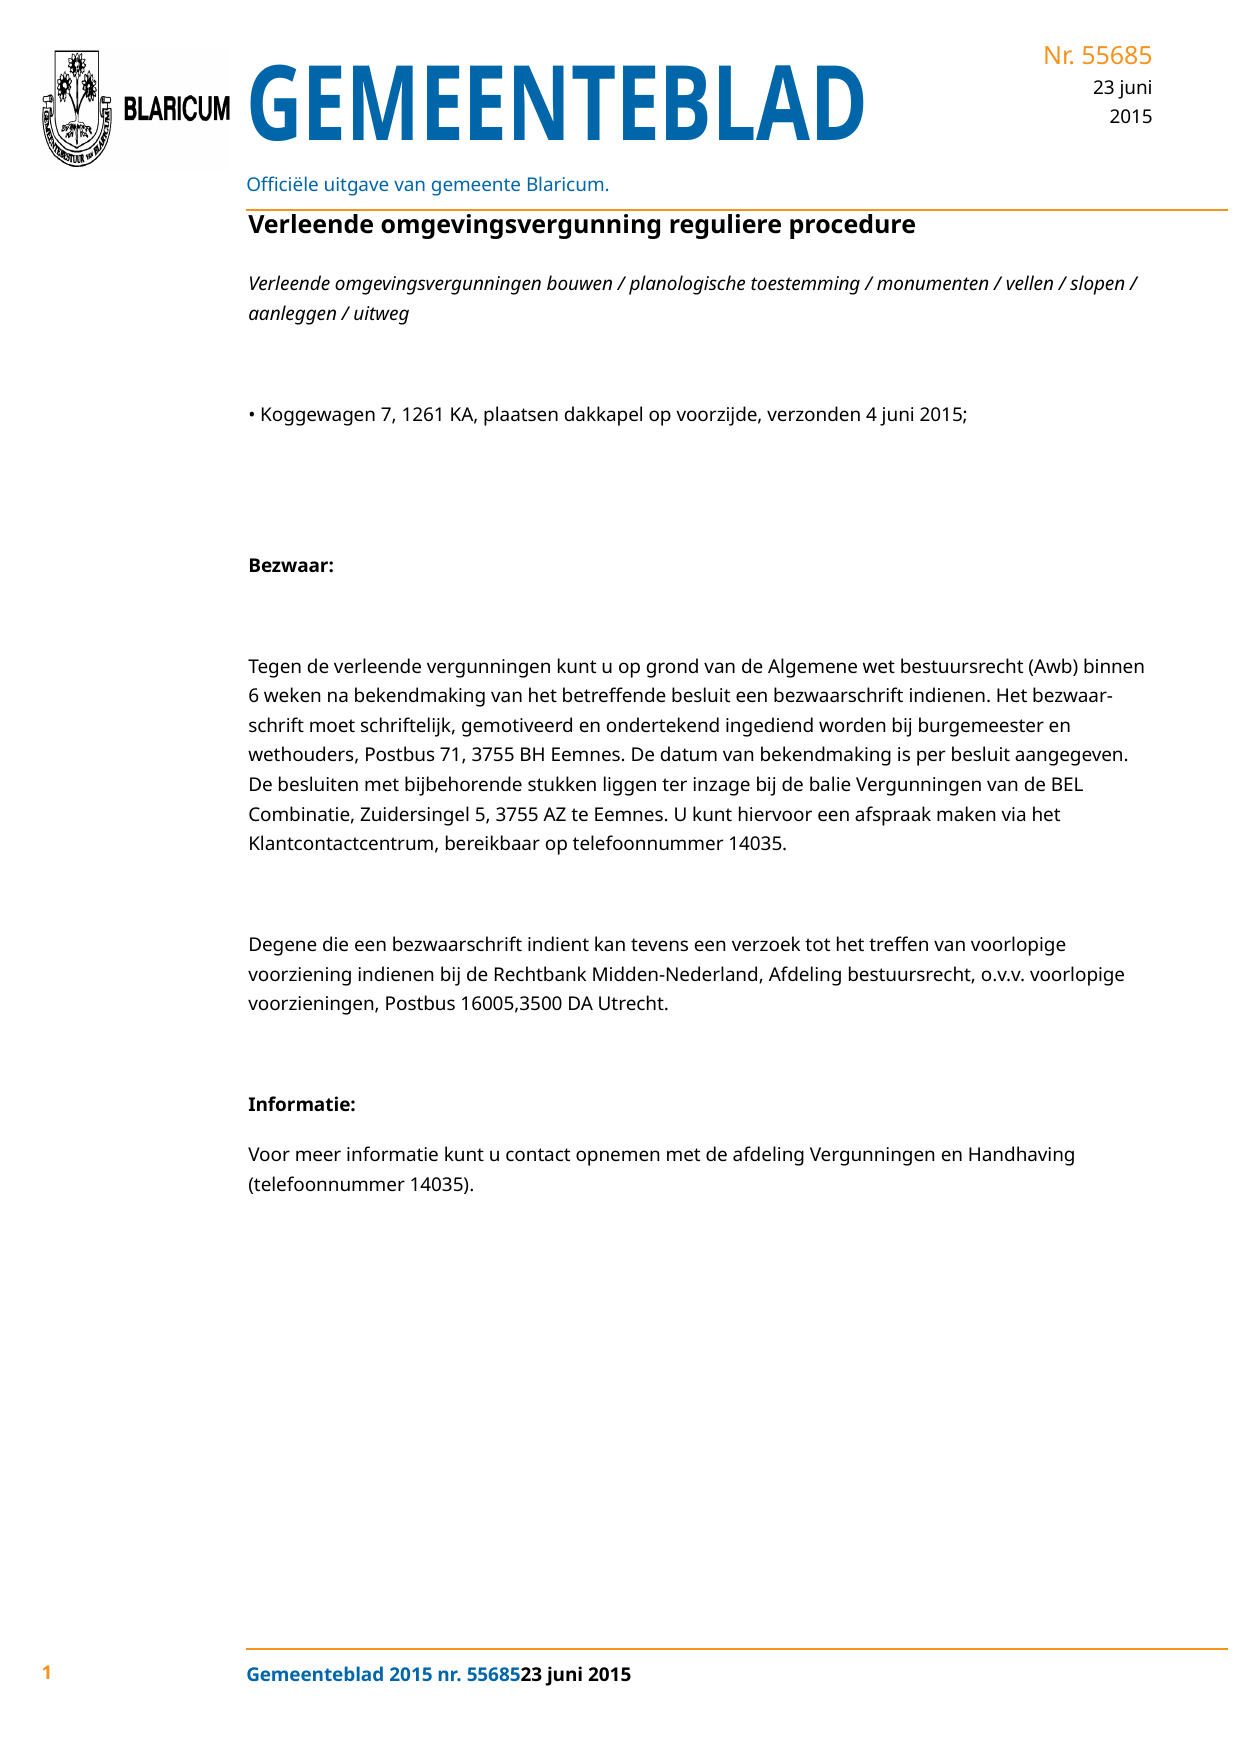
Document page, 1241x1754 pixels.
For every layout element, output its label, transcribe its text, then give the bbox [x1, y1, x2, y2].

text Verleende omgevingsvergunning reguliere procedure [248, 211, 1152, 241]
text Bezwaar: [248, 552, 1152, 578]
text Degene die een bezwaarschrift indient kan tevens een verzoek tot het treffen van voorlopige voorziening indienen bij de Rechtbank Midden-Nederland, Afdeling bestuursrecht, o.v.v. voorlopige voorzieningen, Postbus 16005,3500 DA Utrecht. [248, 931, 1152, 1016]
text • Koggewagen 7, 1261 KA, plaatsen dakkapel op voorzijde, verzonden 4 juni 2015; [248, 401, 1152, 426]
text Informatie: [248, 1091, 1152, 1117]
text Tegen de verleende vergunningen kunt u op grond van de Algemene wet bestuursrecht (Awb) binnen 6 weken na bekendmaking van het betreffende besluit een bezwaarschrift indienen. Het bezwaar-schrift moet schriftelijk, gemotiveerd en ondertekend ingediend worden bij burgemeester en wethouders, Postbus 71, 3755 BH Eemnes. De datum van bekendmaking is per besluit aangegeven. De besluiten met bijbehorende stukken liggen ter inzage bij de balie Vergunningen van de BEL Combinatie, Zuidersingel 5, 3755 AZ te Eemnes. U kunt hiervoor een afspraak maken via het Klantcontactcentrum, bereikbaar op telefoonnummer 14035. [248, 653, 1152, 856]
picture [41, 47, 231, 172]
text Verleende omgevingsvergunningen bouwen / planologische toestemming / monumenten / vellen / slopen / aanleggen / uitweg [248, 270, 1152, 326]
text Voor meer informatie kunt u contact opnemen met de afdeling Vergunningen en Handhaving (telefoonnummer 14035). [248, 1142, 1152, 1197]
